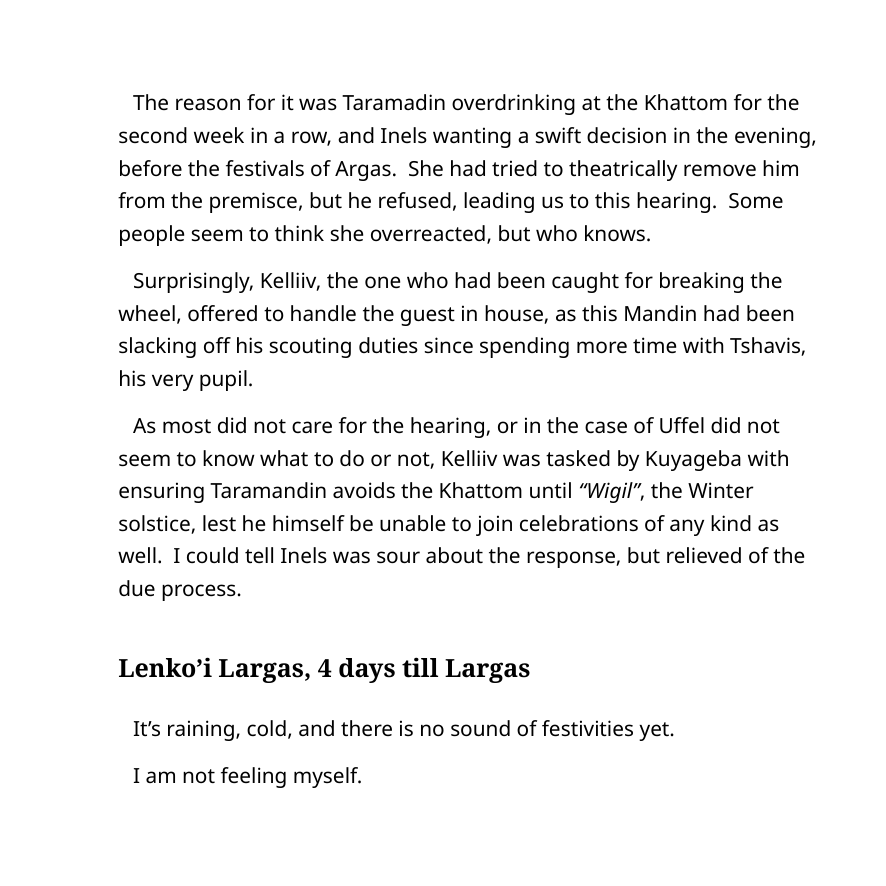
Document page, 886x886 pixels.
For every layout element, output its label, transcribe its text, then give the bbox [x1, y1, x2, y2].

text As most did not care for the hearing, or in the case of Uffel did not seem to know what to do or not, Kelliiv was tasked by Kuyageba with ensuring Taramandin avoids the Khattom until “Wigil”, the Winter solstice, lest he himself be unable to join celebrations of any kind as well. I could tell Inels was sour about the response, but relieved of the due process. [118, 411, 827, 603]
text It’s raining, cold, and there is no sound of festivities yet. [118, 714, 827, 743]
text Surprisingly, Kelliiv, the one who had been caught for breaking the wheel, offered to handle the guest in house, as this Mandin had been slacking off his scouting duties since spending more time with Tshavis, his very pupil. [118, 266, 827, 392]
subtitle Lenko’i Largas, 4 days till Largas [118, 651, 827, 685]
text The reason for it was Taramadin overdrinking at the Khattom for the second week in a row, and Inels wanting a swift decision in the evening, before the festivals of Argas. She had tried to theatrically remove him from the premisce, but he refused, leading us to this hearing. Some people seem to think she overreacted, but who knows. [118, 88, 827, 247]
text I am not feeling myself. [118, 762, 827, 790]
